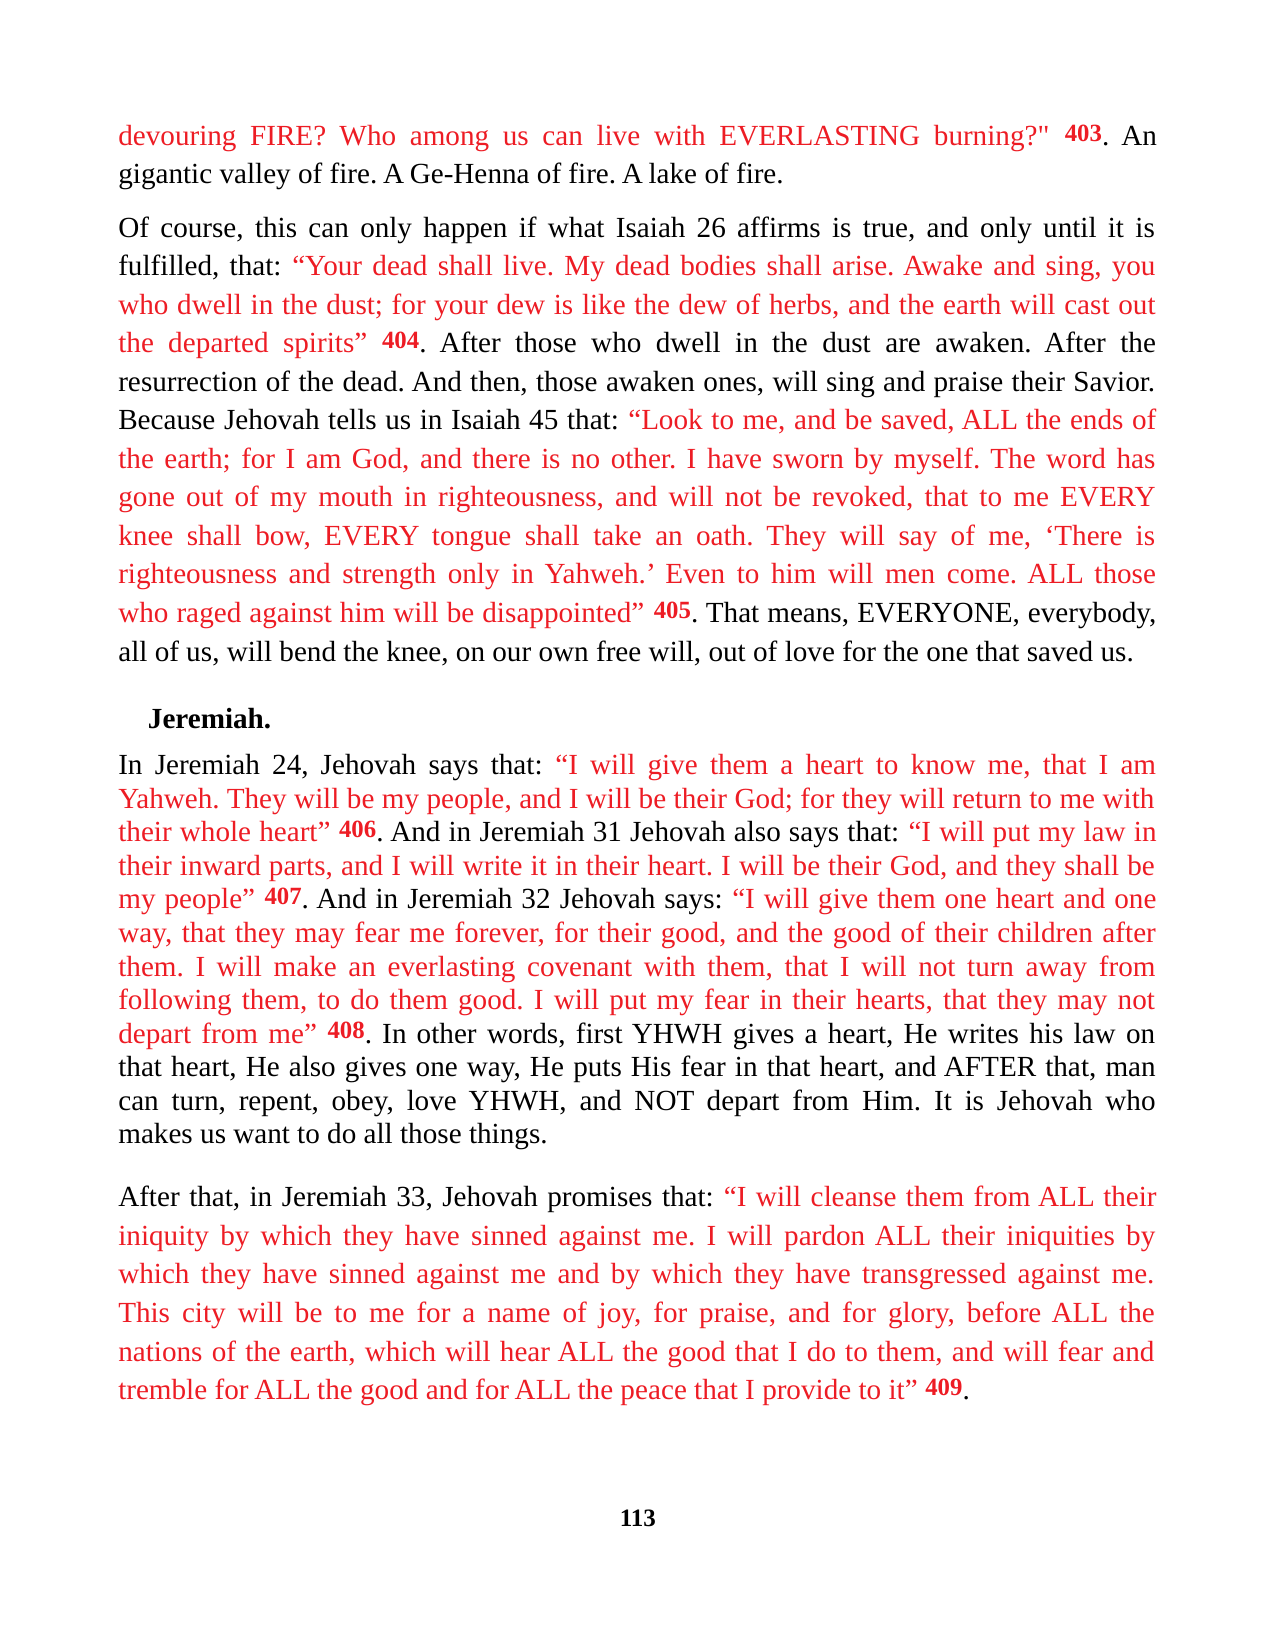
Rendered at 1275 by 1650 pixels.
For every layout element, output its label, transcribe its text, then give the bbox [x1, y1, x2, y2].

text devouring FIRE? Who among us can live with EVERLASTING burning?" . An gigantic valley of fire. A Ge-Henna of fire. A lake of fire. [118, 118, 1157, 190]
subtitle Jeremiah. [148, 701, 1157, 735]
text In Jeremiah 24, Jehovah says that: “I will give them a heart to know me, that I am Yahweh. They will be my people, and I will be their God; for they will return to me with their whole heart” . And in Jeremiah 31 Jehovah also says that: “I will put my law in their inward parts, and I will write it in their heart. I will be their God, and they shall be my people” . And in Jeremiah 32 Jehovah says: “I will give them one heart and one way, that they may fear me forever, for their good, and the good of their children after them. I will make an everlasting covenant with them, that I will not turn away from following them, to do them good. I will put my fear in their hearts, that they may not depart from me” . In other words, first YHWH gives a heart, He writes his law on that heart, He also gives one way, He puts His fear in that heart, and AFTER that, man can turn, repent, obey, love YHWH, and NOT depart from Him. It is Jehovah who makes us want to do all those things. [118, 747, 1157, 1150]
text After that, in Jeremiah 33, Jehovah promises that: “I will cleanse them from ALL their iniquity by which they have sinned against me. I will pardon ALL their iniquities by which they have sinned against me and by which they have transgressed against me. This city will be to me for a name of joy, for praise, and for glory, before ALL the nations of the earth, which will hear ALL the good that I do to them, and will fear and tremble for ALL the good and for ALL the peace that I provide to it” . [118, 1179, 1157, 1406]
text Of course, this can only happen if what Isaiah 26 affirms is true, and only until it is fulfilled, that: “Your dead shall live. My dead bodies shall arise. Awake and sing, you who dwell in the dust; for your dew is like the dew of herbs, and the earth will cast out the departed spirits” . After those who dwell in the dust are awaken. After the resurrection of the dead. And then, those awaken ones, will sing and praise their Savior. Because Jehovah tells us in Isaiah 45 that: “Look to me, and be saved, ALL the ends of the earth; for I am God, and there is no other. I have sworn by myself. The word has gone out of my mouth in righteousness, and will not be revoked, that to me EVERY knee shall bow, EVERY tongue shall take an oath. They will say of me, ‘There is righteousness and strength only in Yahweh.’ Even to him will men come. ALL those who raged against him will be disappointed” . That means, EVERYONE, everybody, all of us, will bend the knee, on our own free will, out of love for the one that saved us. [118, 210, 1157, 667]
